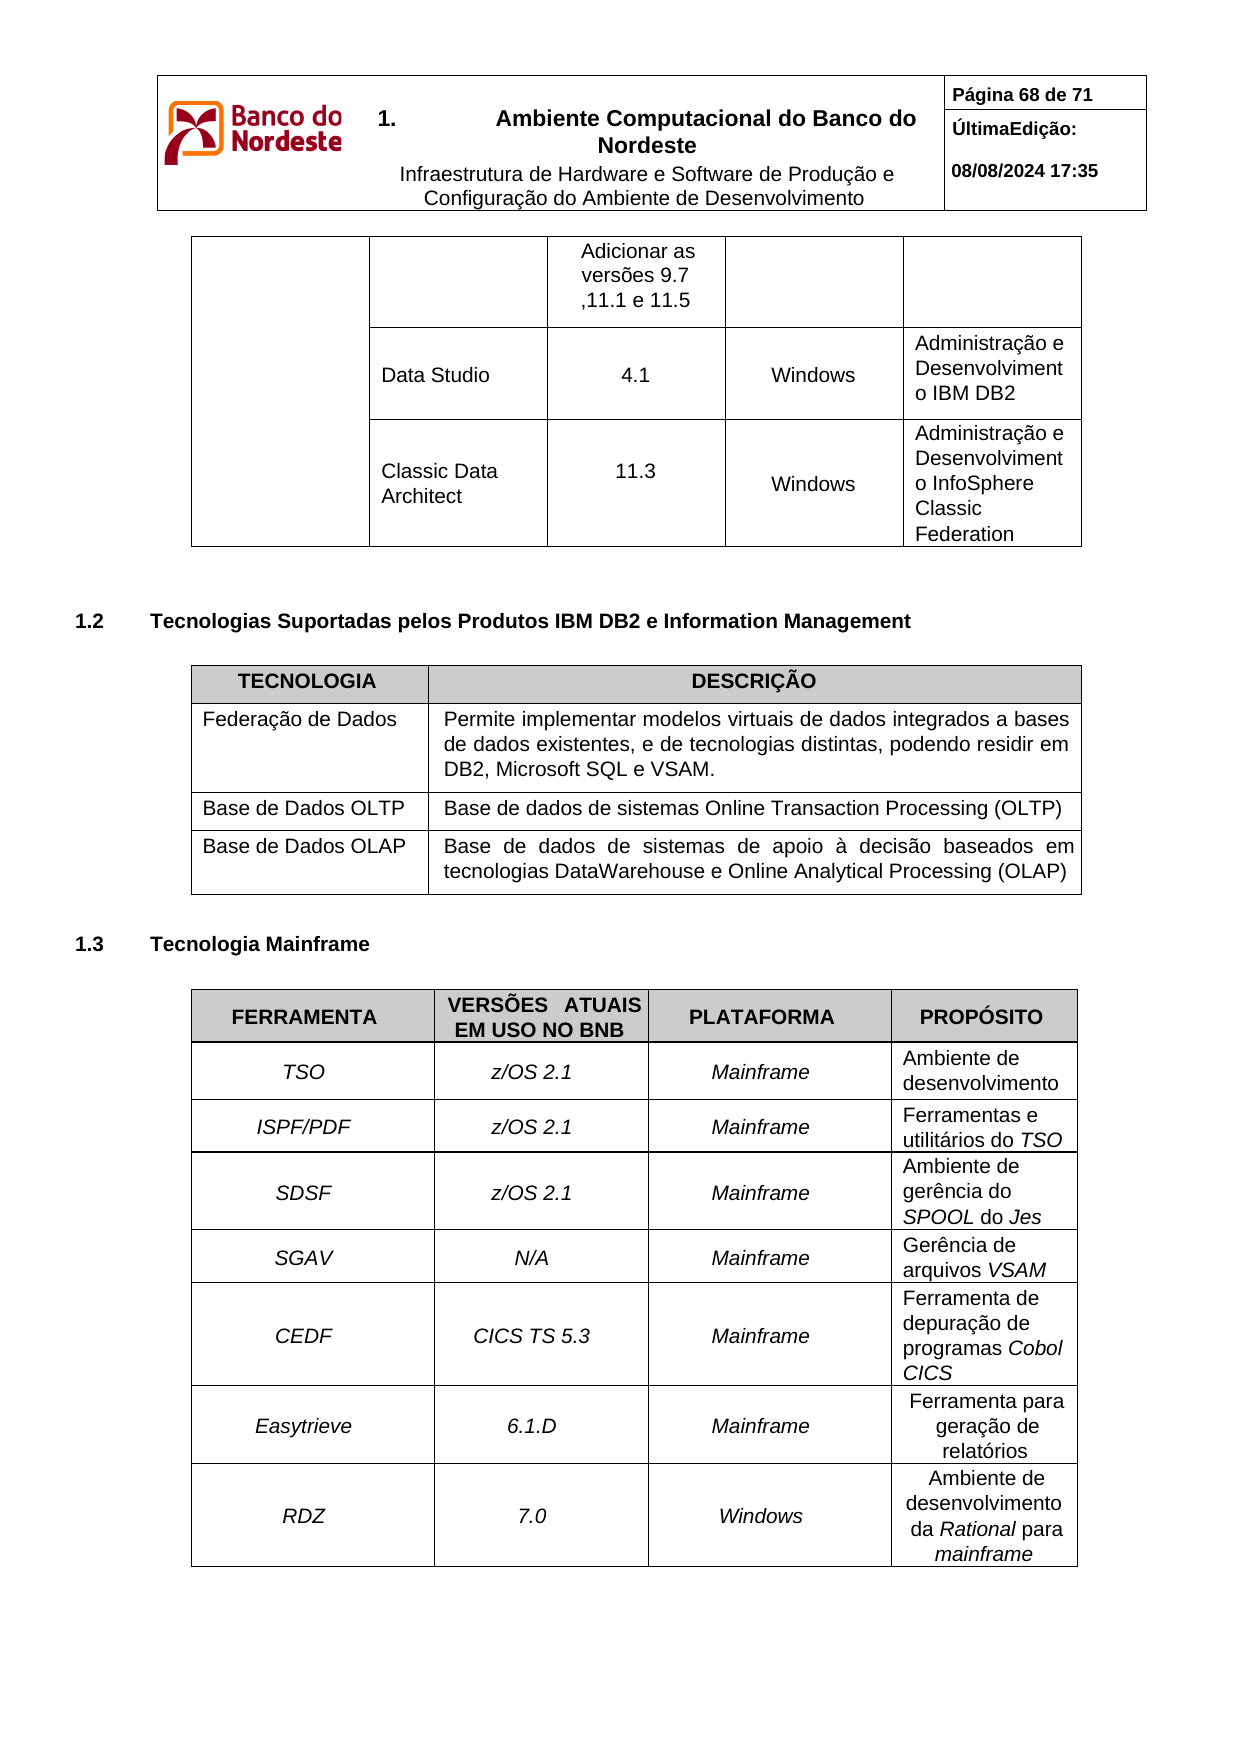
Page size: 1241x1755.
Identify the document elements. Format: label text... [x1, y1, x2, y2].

table_cell Ambiente de gerência do SPOOL do Jes [892, 1153, 1077, 1229]
table_cell Federação de Dados [192, 704, 428, 792]
table_cell TSO [192, 1043, 434, 1098]
table_header TECNOLOGIA [192, 666, 428, 703]
table_cell 6.1.D [435, 1386, 648, 1463]
table_cell Mainframe [649, 1386, 891, 1463]
table_header PLATAFORMA [649, 990, 891, 1041]
table_cell Administração e Desenvolviment o IBM DB2 [904, 328, 1081, 418]
table_cell Gerência de arquivos VSAM [892, 1230, 1077, 1282]
table_cell [192, 237, 369, 546]
table_cell [726, 237, 903, 327]
table_cell 11.3 [548, 420, 725, 546]
table_cell Classic Data Architect [370, 420, 547, 546]
table_cell z/OS 2.1 [435, 1100, 648, 1151]
table_cell Permite implementar modelos virtuais de dados integrados a bases de dados existentes, e de tecnologias distintas, podendo residir em DB2, Microsoft SQL e VSAM. [429, 704, 1081, 792]
table_cell RDZ [192, 1464, 434, 1566]
table_cell SGAV [192, 1230, 434, 1282]
table_cell Base de Dados OLTP [192, 793, 428, 830]
table_cell Windows [726, 420, 903, 546]
table_header VERSÕES ATUAIS EM USO NO BNB [435, 990, 648, 1041]
table_cell 4.1 [548, 328, 725, 418]
table_cell [904, 237, 1081, 327]
table_cell ISPF/PDF [192, 1100, 434, 1151]
table_cell Windows [726, 328, 903, 418]
table_cell Base de Dados OLAP [192, 831, 428, 894]
table_cell CEDF [192, 1283, 434, 1385]
table_cell Ferramenta de depuração de programas Cobol CICS [892, 1283, 1077, 1385]
table_cell Mainframe [649, 1230, 891, 1282]
table_cell Base de dados de sistemas de apoio à decisão baseados em tecnologias DataWarehouse e Online Analytical Processing (OLAP) [429, 831, 1081, 894]
table_header DESCRIÇÃO [429, 666, 1081, 703]
table_cell Mainframe [649, 1153, 891, 1229]
table_cell N/A [435, 1230, 648, 1282]
table_cell Adicionar as versões 9.7 ,11.1 e 11.5 [548, 237, 725, 327]
table_cell Mainframe [649, 1283, 891, 1385]
table_cell Data Studio [370, 328, 547, 418]
table_cell Ambiente de desenvolvimento da Rational para mainframe [892, 1464, 1077, 1566]
table_cell z/OS 2.1 [435, 1043, 648, 1098]
table_cell [370, 237, 547, 327]
list Tecnologia Mainframe [75, 932, 1090, 956]
table_cell 7.0 [435, 1464, 648, 1566]
table_cell Base de dados de sistemas Online Transaction Processing (OLTP) [429, 793, 1081, 830]
table_cell SDSF [192, 1153, 434, 1229]
list Tecnologias Suportadas pelos Produtos IBM DB2 e Information Management [75, 608, 1090, 632]
table_cell Mainframe [649, 1100, 891, 1151]
table_cell Administração e Desenvolviment o InfoSphere Classic Federation [904, 420, 1081, 546]
table_cell Ferramenta para geração de relatórios [892, 1386, 1077, 1463]
table_cell CICS TS 5.3 [435, 1283, 648, 1385]
table_cell Mainframe [649, 1043, 891, 1098]
table_cell z/OS 2.1 [435, 1153, 648, 1229]
table_cell Windows [649, 1464, 891, 1566]
table_cell Easytrieve [192, 1386, 434, 1463]
table_cell Ferramentas e utilitários do TSO [892, 1100, 1077, 1151]
table_header PROPÓSITO [892, 990, 1077, 1041]
table_cell Ambiente de desenvolvimento [892, 1043, 1077, 1098]
table_header FERRAMENTA [192, 990, 434, 1041]
